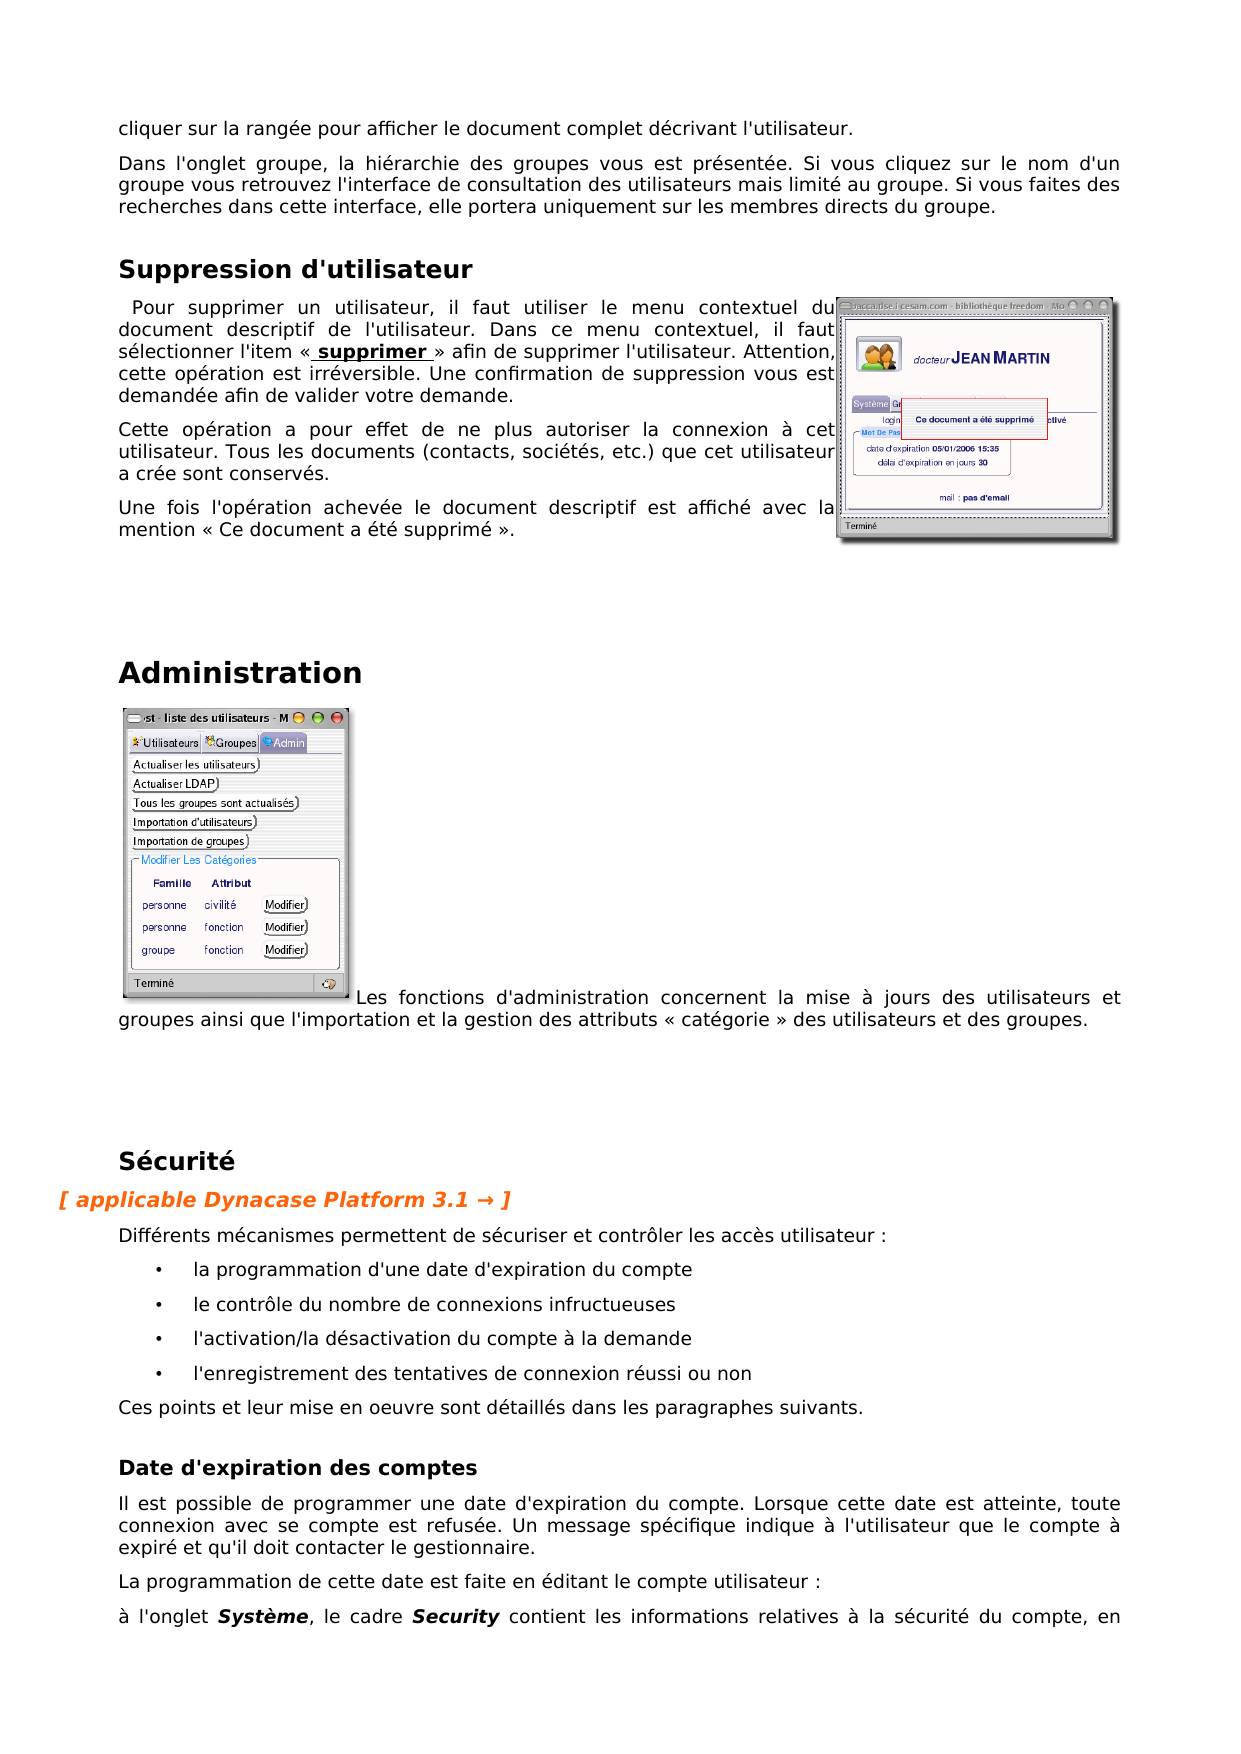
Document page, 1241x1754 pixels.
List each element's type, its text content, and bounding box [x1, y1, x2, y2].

text Dans l'onglet groupe, la hiérarchie des groupes vous est présentée. Si vous cliquez sur le nom d'un groupe vous retrouvez l'interface de consultation des utilisateurs mais limité au groupe. Si vous faites des recherches dans cette interface, elle portera uniquement sur les membres directs du groupe. [118, 152, 1122, 218]
text [ applicable Dynacase Platform 3.1 → ] [59, 1188, 1122, 1213]
text Différents mécanismes permettent de sécuriser et contrôler les accès utilisateur : [118, 1225, 1122, 1247]
text Il est possible de programmer une date d'expiration du compte. Lorsque cette date est atteinte, toute connexion avec se compte est refusée. Un message spécifique indique à l'utilisateur que le compte à expiré et qu'il doit contacter le gestionnaire. [118, 1493, 1122, 1559]
list l'activation/la désactivation du compte à la demande [156, 1328, 1122, 1350]
list l'enregistrement des tentatives de connexion réussi ou non [156, 1363, 1122, 1384]
list le contrôle du nombre de connexions infructueuses [156, 1294, 1122, 1316]
picture [836, 297, 1123, 548]
subtitle Sécurité [118, 1147, 1122, 1176]
subtitle Administration [118, 657, 1122, 691]
text La programmation de cette date est faite en éditant le compte utilisateur : [118, 1571, 1122, 1593]
text à l'onglet Système, le cadre Security contient les informations relatives à la sécurité du compte, en [118, 1606, 1122, 1627]
list la programmation d'une date d'expiration du compte [156, 1259, 1122, 1281]
text Ces points et leur mise en oeuvre sont détaillés dans les paragraphes suivants. [118, 1397, 1122, 1419]
picture [118, 703, 356, 1005]
text Pour supprimer un utilisateur, il faut utiliser le menu contextuel du document descriptif de l'utilisateur. Dans ce menu contextuel, il faut sélectionner l'item « supprimer » afin de supprimer l'utilisateur. Attention, cette opération est irréversible. Une confirmation de suppression vous est demandée afin de valider votre demande. [118, 297, 836, 407]
text Cette opération a pour effet de ne plus autoriser la connexion à cet utilisateur. Tous les documents (contacts, sociétés, etc.) que cet utilisateur a crée sont conservés. [118, 419, 836, 485]
subtitle Date d'expiration des comptes [118, 1456, 1122, 1481]
subtitle Suppression d'utilisateur [118, 256, 1122, 285]
text Les fonctions d'administration concernent la mise à jours des utilisateurs et groupes ainsi que l'importation et la gestion des attributs « catégorie » des utilisateurs et des groupes. [118, 703, 1122, 1031]
text cliquer sur la rangée pour afficher le document complet décrivant l'utilisateur. [118, 118, 1122, 140]
text Une fois l'opération achevée le document descriptif est affiché avec la mention « Ce document a été supprimé ». [118, 497, 836, 541]
